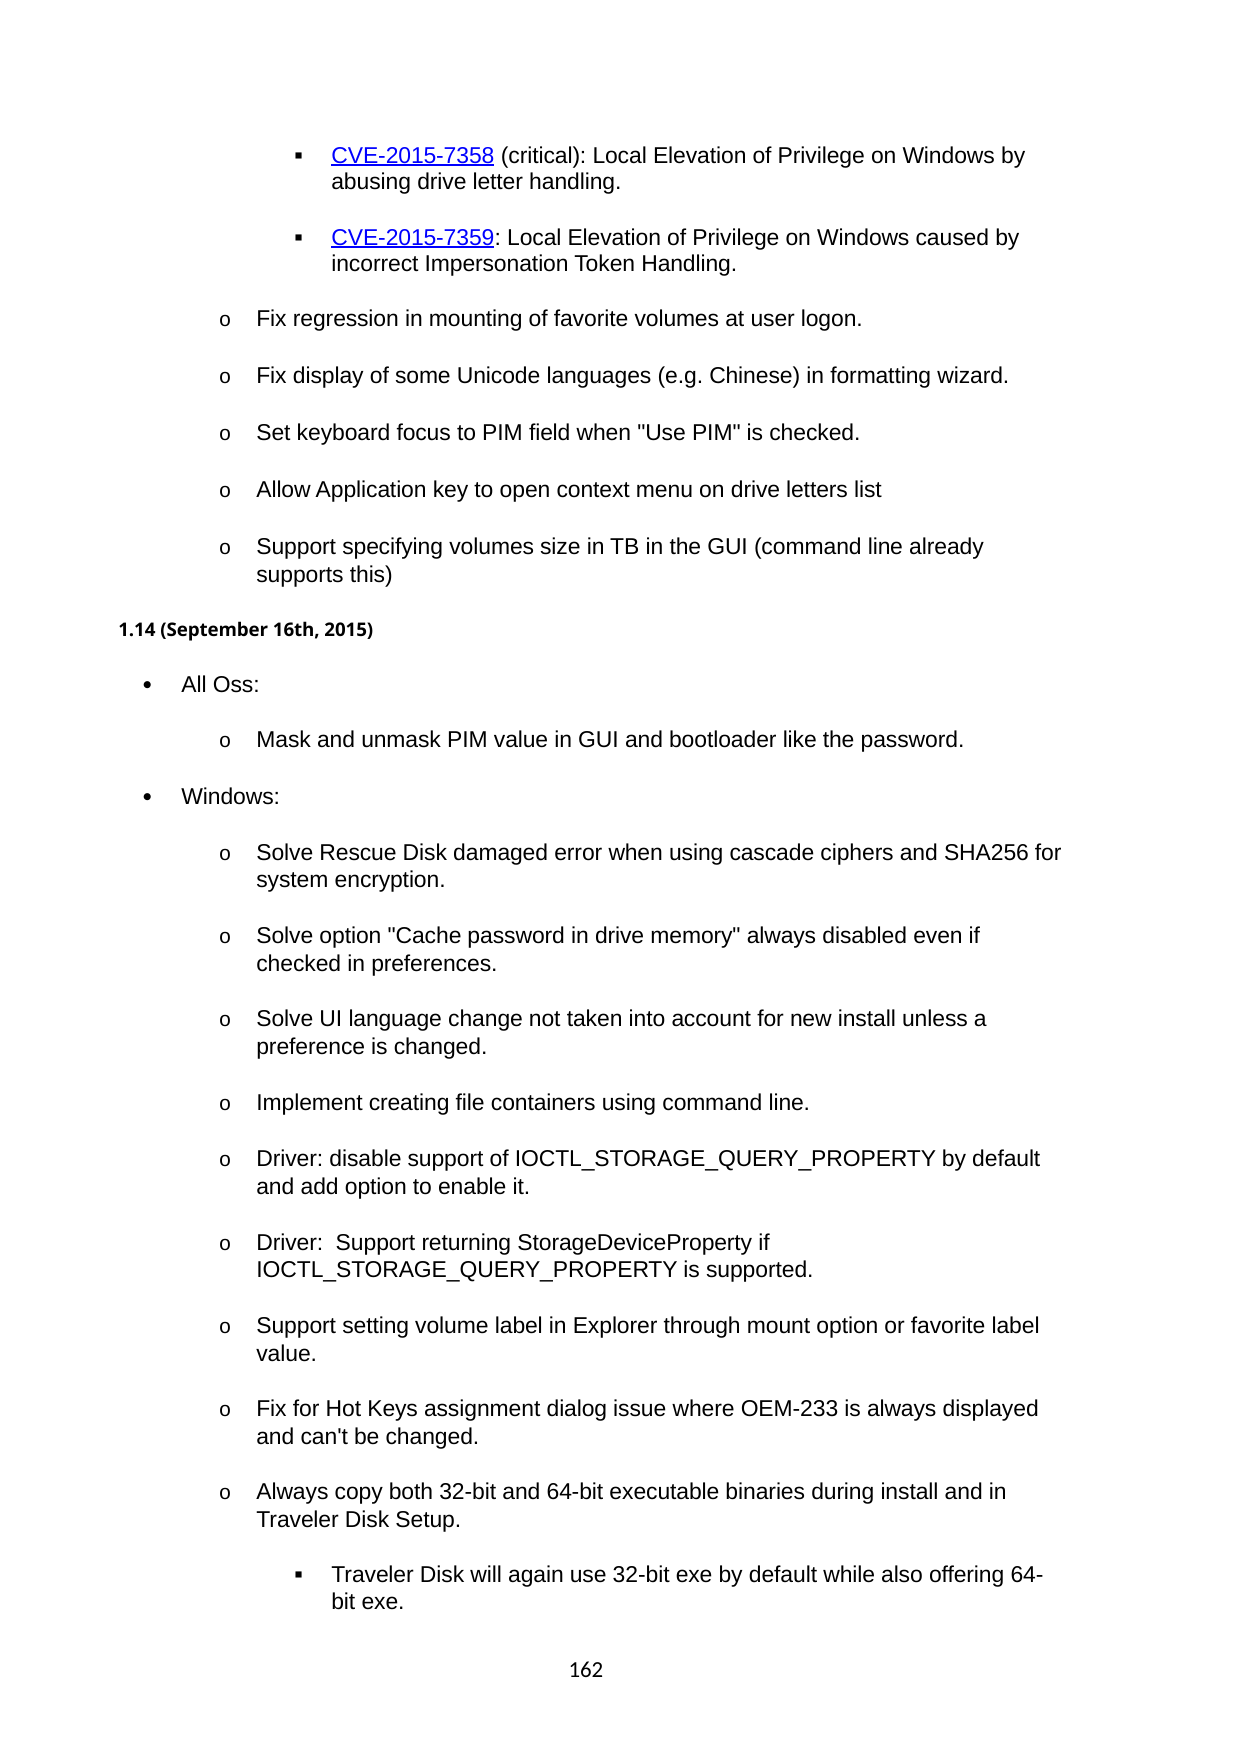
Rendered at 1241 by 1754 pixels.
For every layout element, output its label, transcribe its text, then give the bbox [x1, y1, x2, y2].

list Solve option "Cache password in drive memory" always disabled even if checked in preferences. [219, 922, 1065, 976]
list CVE-2015-7359: Local Elevation of Privilege on Windows caused by incorrect Impersonation Token Handling. [294, 223, 1065, 276]
text 1.14 (September 16th, 2015) [118, 616, 1065, 642]
list Always copy both 32-bit and 64-bit executable binaries during install and in Traveler Disk Setup. [219, 1478, 1065, 1532]
list Implement creating file containers using command line. [219, 1088, 1065, 1116]
list Traveler Disk will again use 32-bit exe by default while also offering 64-bit exe. [294, 1561, 1065, 1614]
list Support setting volume label in Explorer through mount option or favorite label value. [219, 1312, 1065, 1366]
list All Oss: [144, 671, 1065, 697]
list Solve UI language change not taken into account for new install unless a preference is changed. [219, 1005, 1065, 1059]
list Fix display of some Unicode languages (e.g. Chinese) in formatting wizard. [219, 362, 1065, 390]
list Fix for Hot Keys assignment dialog issue where OEM-233 is always displayed and can't be changed. [219, 1395, 1065, 1449]
list Driver: disable support of IOCTL_STORAGE_QUERY_PROPERTY by default and add option to enable it. [219, 1145, 1065, 1199]
list CVE-2015-7358 (critical): Local Elevation of Privilege on Windows by abusing drive letter handling. [294, 142, 1065, 194]
list Driver: Support returning StorageDeviceProperty if IOCTL_STORAGE_QUERY_PROPERTY is supported. [219, 1228, 1065, 1283]
list Support specifying volumes size in TB in the GUI (command line already supports this) [219, 533, 1065, 587]
list Windows: [144, 783, 1065, 809]
list Mask and unmask PIM value in GUI and bootloader like the password. [219, 726, 1065, 754]
list Allow Application key to open context menu on drive letters list [219, 476, 1065, 504]
list Set keyboard focus to PIM field when "Use PIM" is checked. [219, 419, 1065, 447]
list Solve Rescue Disk damaged error when using cascade ciphers and SHA256 for system encryption. [219, 839, 1065, 893]
list Fix regression in mounting of favorite volumes at user logon. [219, 305, 1065, 333]
